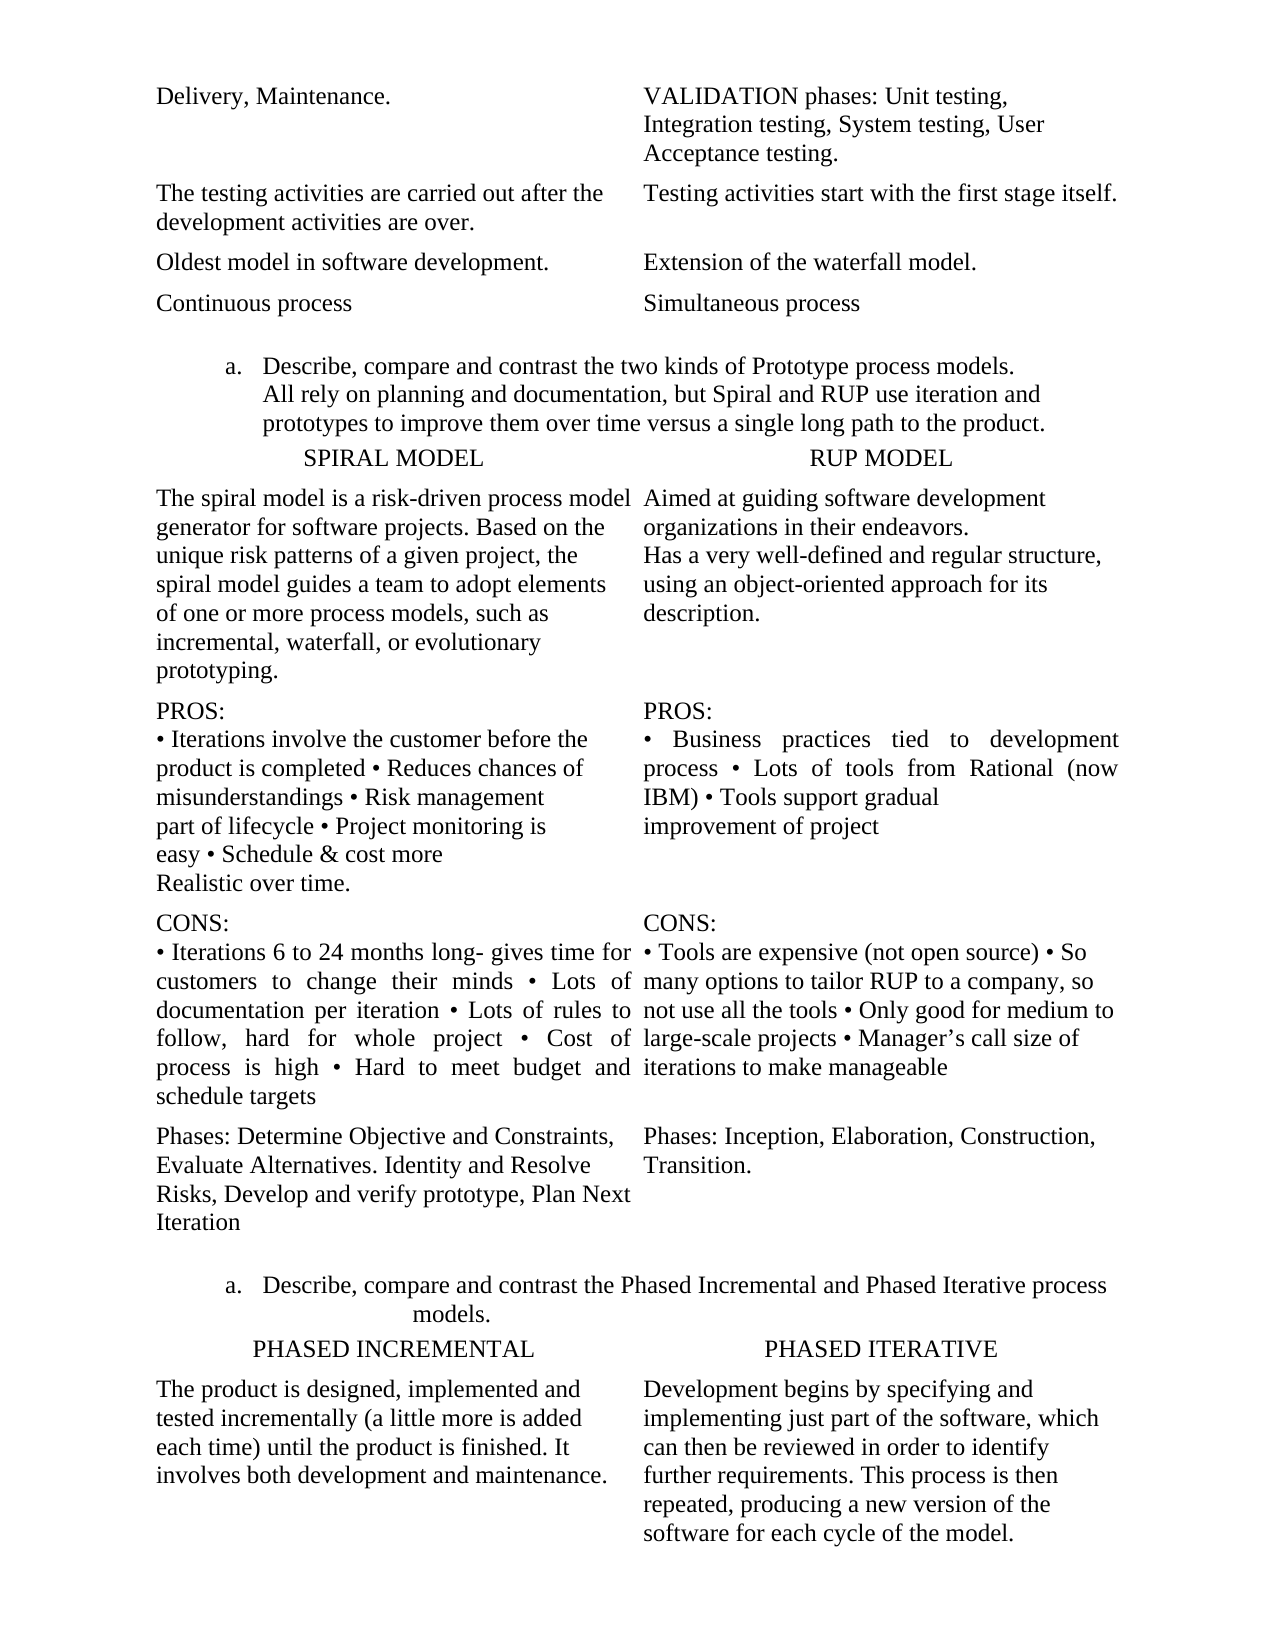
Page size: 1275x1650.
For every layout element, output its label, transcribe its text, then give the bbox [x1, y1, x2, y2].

table_header RUP MODEL [638, 437, 1125, 477]
table_cell CONS: • Tools are expensive (not open source) • So many options to tailor RUP to a company, so not use all the tools • Only good for medium to large-scale projects • Manager’s call size of iterations to make manageable [638, 903, 1125, 1115]
table_header SPIRAL MODEL [150, 437, 637, 477]
table_cell The product is designed, implemented and tested incrementally (a little more is added each time) until the product is finished. It involves both development and maintenance. [150, 1368, 637, 1552]
table_cell The spiral model is a risk-driven process model generator for software projects. Based on the unique risk patterns of a given project, the spiral model guides a team to adopt elements of one or more process models, such as incremental, waterfall, or evolutionary prototyping. [150, 477, 637, 690]
table_cell Phases: Inception, Elaboration, Construction, Transition. [638, 1115, 1125, 1242]
table_cell Aimed at guiding software development organizations in their endeavors. Has a very well-defined and regular structure, using an object-oriented approach for its description. [638, 477, 1125, 690]
table_cell Continuous process [150, 282, 637, 322]
table_cell The testing activities are carried out after the development activities are over. [150, 173, 637, 242]
list Describe, compare and contrast the two kinds of Prototype process models. [225, 351, 1125, 379]
table_cell Simultaneous process [638, 282, 1125, 322]
table_header PHASED ITERATIVE [638, 1328, 1125, 1368]
table_cell CONS: • Iterations 6 to 24 months long- gives time for customers to change their minds • Lots of documentation per iteration • Lots of rules to follow, hard for whole project • Cost of process is high • Hard to meet budget and schedule targets [150, 903, 637, 1115]
table_cell Delivery, Maintenance. [150, 75, 637, 173]
list Describe, compare and contrast the Phased Incremental and Phased Iterative process models. [225, 1271, 1125, 1328]
table_cell Phases: Determine Objective and Constraints, Evaluate Alternatives. Identity and Resolve Risks, Develop and verify prototype, Plan Next Iteration [150, 1115, 637, 1242]
table_cell Development begins by specifying and implementing just part of the software, which can then be reviewed in order to identify further requirements. This process is then repeated, producing a new version of the software for each cycle of the model. [638, 1368, 1125, 1552]
table_cell Oldest model in software development. [150, 242, 637, 282]
table_cell PROS: • Iterations involve the customer before the product is completed • Reduces chances of misunderstandings • Risk management part of lifecycle • Project monitoring is easy • Schedule & cost more Realistic over time. [150, 690, 637, 903]
text All rely on planning and documentation, but Spiral and RUP use iteration and prototypes to improve them over time versus a single long path to the product. [262, 379, 1125, 437]
table_cell Testing activities start with the first stage itself. [638, 173, 1125, 242]
table_cell Extension of the waterfall model. [638, 242, 1125, 282]
table_header PHASED INCREMENTAL [150, 1328, 637, 1368]
table_cell VALIDATION phases: Unit testing, Integration testing, System testing, User Acceptance testing. [638, 75, 1125, 173]
table_cell PROS: • Business practices tied to development process • Lots of tools from Rational (now IBM) • Tools support gradual improvement of project [638, 690, 1125, 903]
